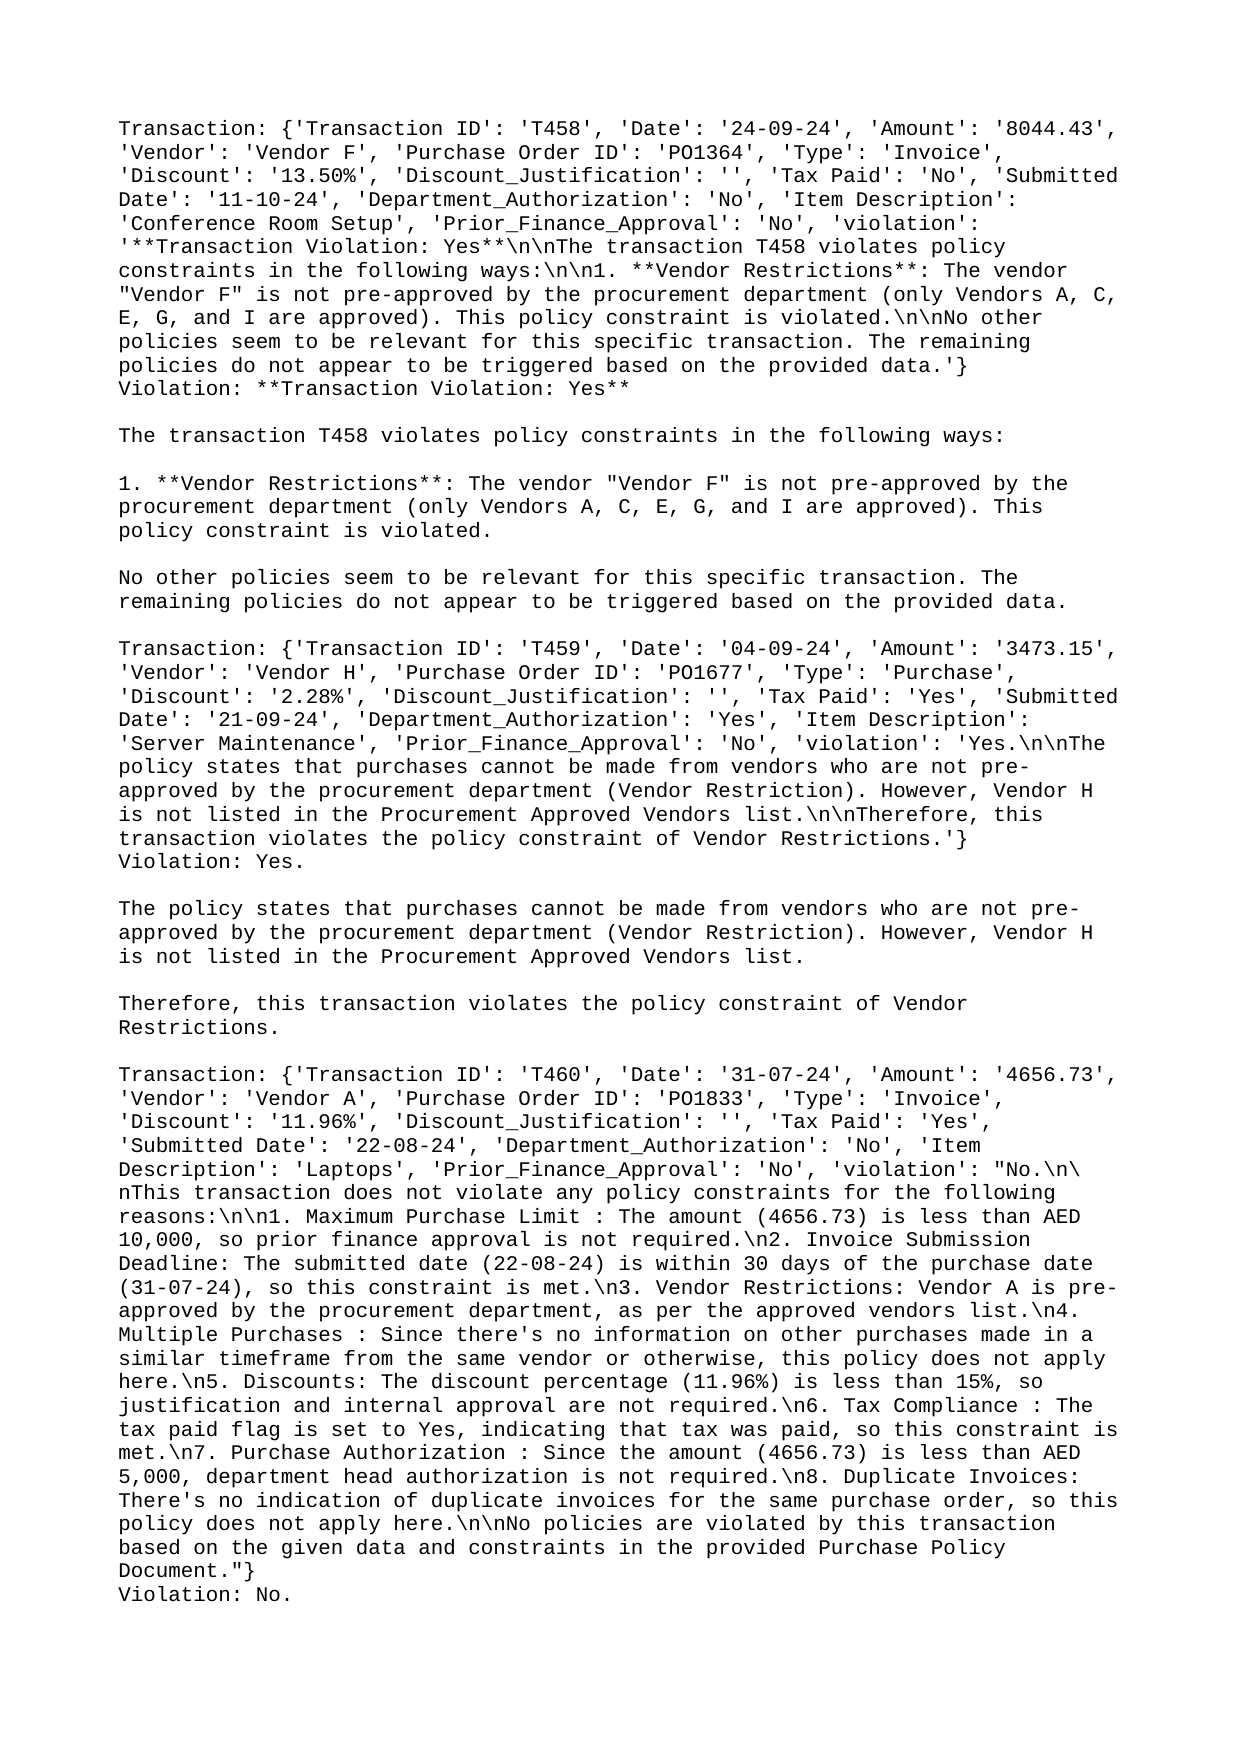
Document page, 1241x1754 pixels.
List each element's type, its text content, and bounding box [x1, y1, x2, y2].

text Therefore, this transaction violates the policy constraint of Vendor Restrictions. [118, 993, 1122, 1040]
text Violation: No. [118, 1584, 1122, 1608]
text Transaction: {'Transaction ID': 'T458', 'Date': '24-09-24', 'Amount': '8044.43', 'Vendor': 'Vendor F', 'Purchase Order ID': 'PO1364', 'Type': 'Invoice', 'Discount': '13.50%', 'Discount_Justification': '', 'Tax Paid': 'No', 'Submitted Date': '11-10-24', 'Department_Authorization': 'No', 'Item Description': 'Conference Room Setup', 'Prior_Finance_Approval': 'No', 'violation': '**Transaction Violation: Yes**\n\nThe transaction T458 violates policy constraints in the following ways:\n\n1. **Vendor Restrictions**: The vendor "Vendor F" is not pre-approved by the procurement department (only Vendors A, C, E, G, and I are approved). This policy constraint is violated.\n\nNo other policies seem to be relevant for this specific transaction. The remaining policies do not appear to be triggered based on the provided data.'} [118, 118, 1122, 378]
text Violation: **Transaction Violation: Yes** [118, 378, 1122, 402]
text The transaction T458 violates policy constraints in the following ways: [118, 426, 1122, 449]
text No other policies seem to be relevant for this specific transaction. The remaining policies do not appear to be triggered based on the provided data. [118, 567, 1122, 615]
text 1. **Vendor Restrictions**: The vendor "Vendor F" is not pre-approved by the procurement department (only Vendors A, C, E, G, and I are approved). This policy constraint is violated. [118, 473, 1122, 544]
text Violation: Yes. [118, 851, 1122, 875]
text The policy states that purchases cannot be made from vendors who are not pre-approved by the procurement department (Vendor Restriction). However, Vendor H is not listed in the Procurement Approved Vendors list. [118, 898, 1122, 969]
text Transaction: {'Transaction ID': 'T459', 'Date': '04-09-24', 'Amount': '3473.15', 'Vendor': 'Vendor H', 'Purchase Order ID': 'PO1677', 'Type': 'Purchase', 'Discount': '2.28%', 'Discount_Justification': '', 'Tax Paid': 'Yes', 'Submitted Date': '21-09-24', 'Department_Authorization': 'Yes', 'Item Description': 'Server Maintenance', 'Prior_Finance_Approval': 'No', 'violation': 'Yes.\n\nThe policy states that purchases cannot be made from vendors who are not pre-approved by the procurement department (Vendor Restriction). However, Vendor H is not listed in the Procurement Approved Vendors list.\n\nTherefore, this transaction violates the policy constraint of Vendor Restrictions.'} [118, 638, 1122, 851]
text Transaction: {'Transaction ID': 'T460', 'Date': '31-07-24', 'Amount': '4656.73', 'Vendor': 'Vendor A', 'Purchase Order ID': 'PO1833', 'Type': 'Invoice', 'Discount': '11.96%', 'Discount_Justification': '', 'Tax Paid': 'Yes', 'Submitted Date': '22-08-24', 'Department_Authorization': 'No', 'Item Description': 'Laptops', 'Prior_Finance_Approval': 'No', 'violation': "No.\n\nThis transaction does not violate any policy constraints for the following reasons:\n\n1. Maximum Purchase Limit : The amount (4656.73) is less than AED 10,000, so prior finance approval is not required.\n2. Invoice Submission Deadline: The submitted date (22-08-24) is within 30 days of the purchase date (31-07-24), so this constraint is met.\n3. Vendor Restrictions: Vendor A is pre-approved by the procurement department, as per the approved vendors list.\n4. Multiple Purchases : Since there's no information on other purchases made in a similar timeframe from the same vendor or otherwise, this policy does not apply here.\n5. Discounts: The discount percentage (11.96%) is less than 15%, so justification and internal approval are not required.\n6. Tax Compliance : The tax paid flag is set to Yes, indicating that tax was paid, so this constraint is met.\n7. Purchase Authorization : Since the amount (4656.73) is less than AED 5,000, department head authorization is not required.\n8. Duplicate Invoices: There's no indication of duplicate invoices for the same purchase order, so this policy does not apply here.\n\nNo policies are violated by this transaction based on the given data and constraints in the provided Purchase Policy Document."} [118, 1064, 1122, 1584]
